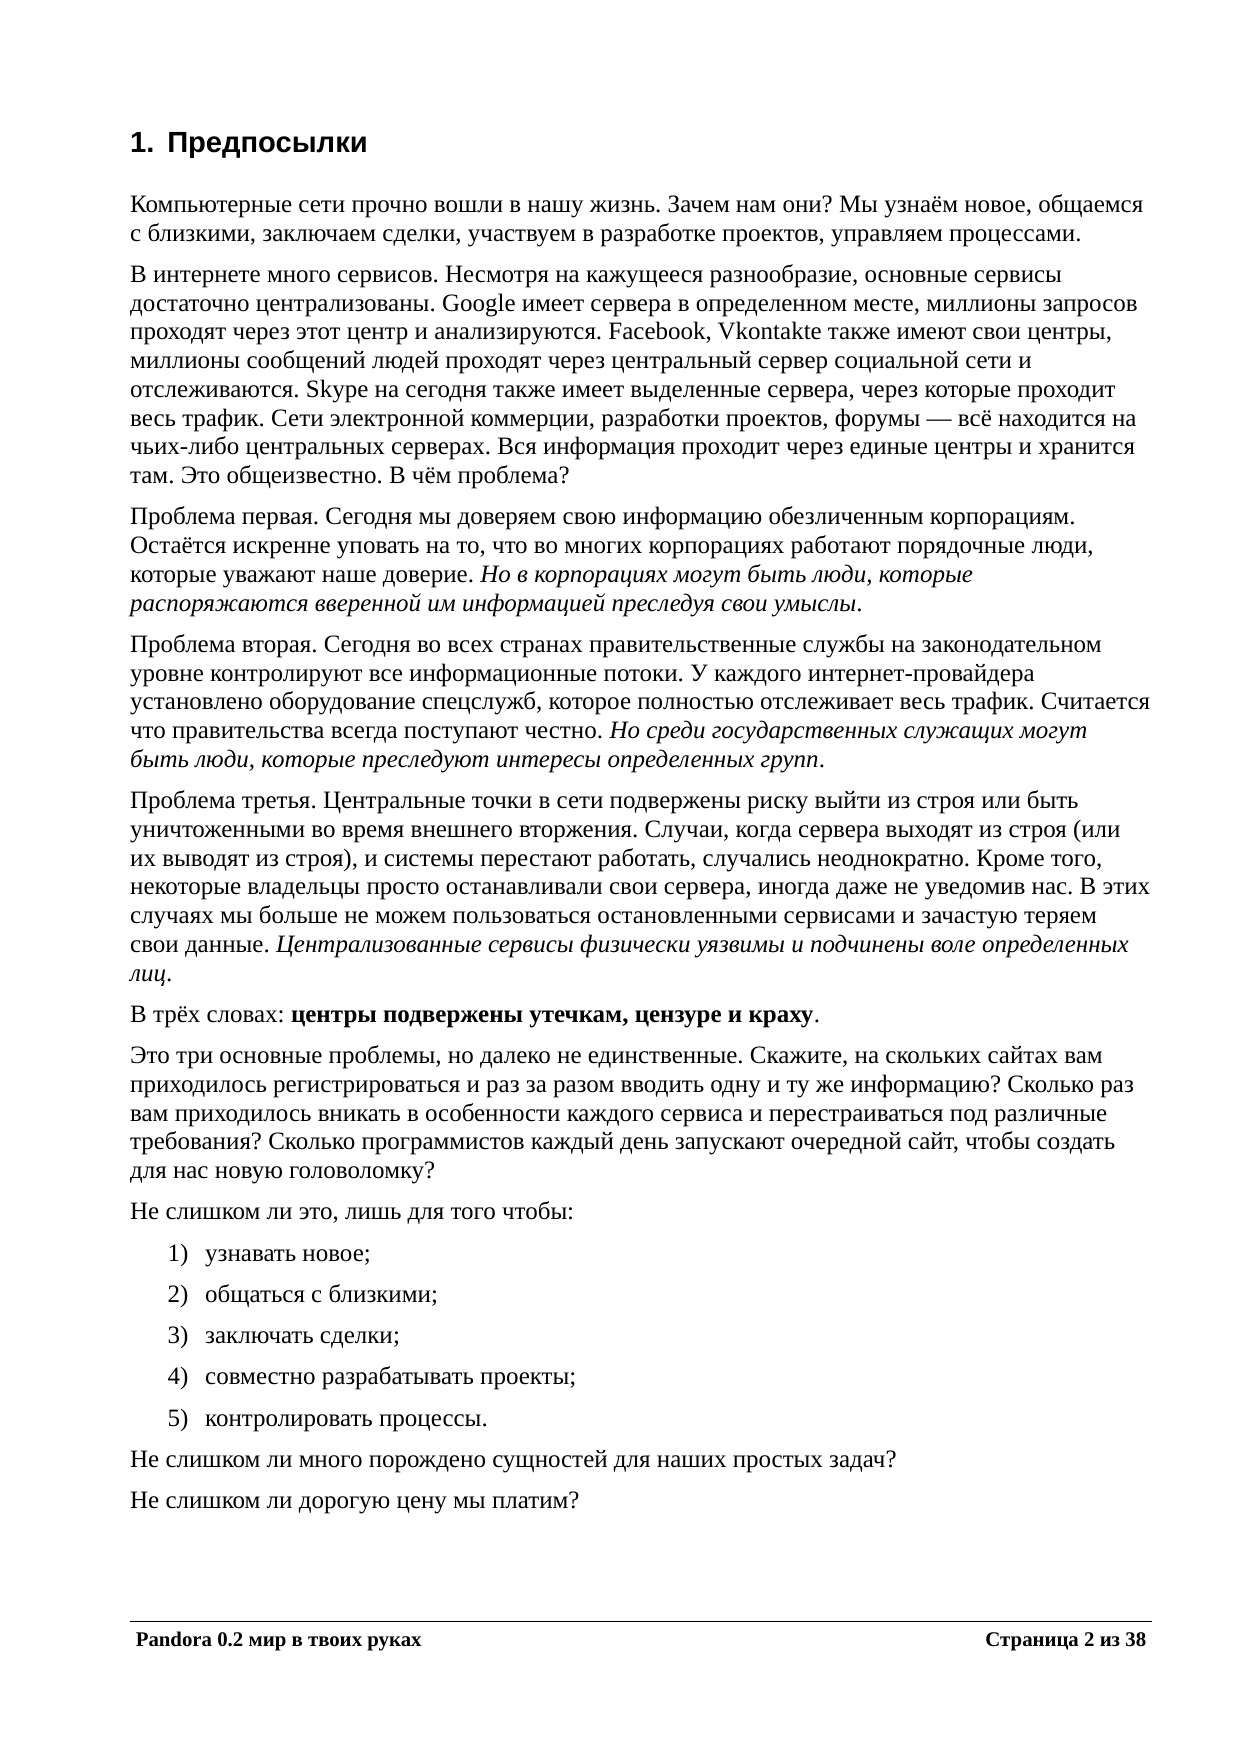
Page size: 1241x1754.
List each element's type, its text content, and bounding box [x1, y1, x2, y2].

text Проблема третья. Центральные точки в сети подвержены риску выйти из строя или быть уничтоженными во время внешнего вторжения. Случаи, когда сервера выходят из строя (или их выводят из строя), и системы перестают работать, случались неоднократно. Кроме того, некоторые владельцы просто останавливали свои сервера, иногда даже не уведомив нас. В этих случаях мы больше не можем пользоваться остановленными сервисами и зачастую теряем свои данные. Централизованные сервисы физически уязвимы и подчинены воле определенных лиц. [130, 785, 1152, 986]
text Проблема вторая. Сегодня во всех странах правительственные службы на законодательном уровне контролируют все информационные потоки. У каждого интернет-провайдера установлено оборудование спецслужб, которое полностью отслеживает весь трафик. Считается что правительства всегда поступают честно. Но среди государственных служащих могут быть люди, которые преследуют интересы определенных групп. [130, 629, 1152, 773]
subtitle Предпосылки [130, 125, 1152, 159]
text В трёх словах: центры подвержены утечкам, цензуре и краху. [130, 999, 1152, 1028]
text В интернете много сервисов. Несмотря на кажущееся разнообразие, основные сервисы достаточно централизованы. Google имеет сервера в определенном месте, миллионы запросов проходят через этот центр и анализируются. Facebook, Vkontakte также имеют свои центры, миллионы сообщений людей проходят через центральный сервер социальной сети и отслеживаются. Skype на сегодня также имеет выделенные сервера, через которые проходит весь трафик. Сети электронной коммерции, разработки проектов, форумы — всё находится на чьих-либо центральных серверах. Вся информация проходит через единые центры и хранится там. Это общеизвестно. В чём проблема? [130, 259, 1152, 489]
text Не слишком ли много порождено сущностей для наших простых задач? [130, 1444, 1152, 1473]
list контролировать процессы. [167, 1403, 1152, 1431]
text Проблема первая. Сегодня мы доверяем свою информацию обезличенным корпорациям. Остаётся искренне уповать на то, что во многих корпорациях работают порядочные люди, которые уважают наше доверие. Но в корпорациях могут быть люди, которые распоряжаются вверенной им информацией преследуя свои умыслы. [130, 501, 1152, 616]
text Это три основные проблемы, но далеко не единственные. Скажите, на скольких сайтах вам приходилось регистрироваться и раз за разом вводить одну и ту же информацию? Сколько раз вам приходилось вникать в особенности каждого сервиса и перестраиваться под различные требования? Сколько программистов каждый день запускают очередной сайт, чтобы создать для нас новую головоломку? [130, 1040, 1152, 1184]
text Не слишком ли дорогую цену мы платим? [130, 1485, 1152, 1514]
list совместно разрабатывать проекты; [167, 1361, 1152, 1390]
list узнавать новое; [167, 1238, 1152, 1266]
text Компьютерные сети прочно вошли в нашу жизнь. Зачем нам они? Мы узнаём новое, общаемся с близкими, заключаем сделки, участвуем в разработке проектов, управляем процессами. [130, 189, 1152, 246]
list заключать сделки; [167, 1320, 1152, 1349]
list общаться с близкими; [167, 1279, 1152, 1308]
text Не слишком ли это, лишь для того чтобы: [130, 1196, 1152, 1225]
